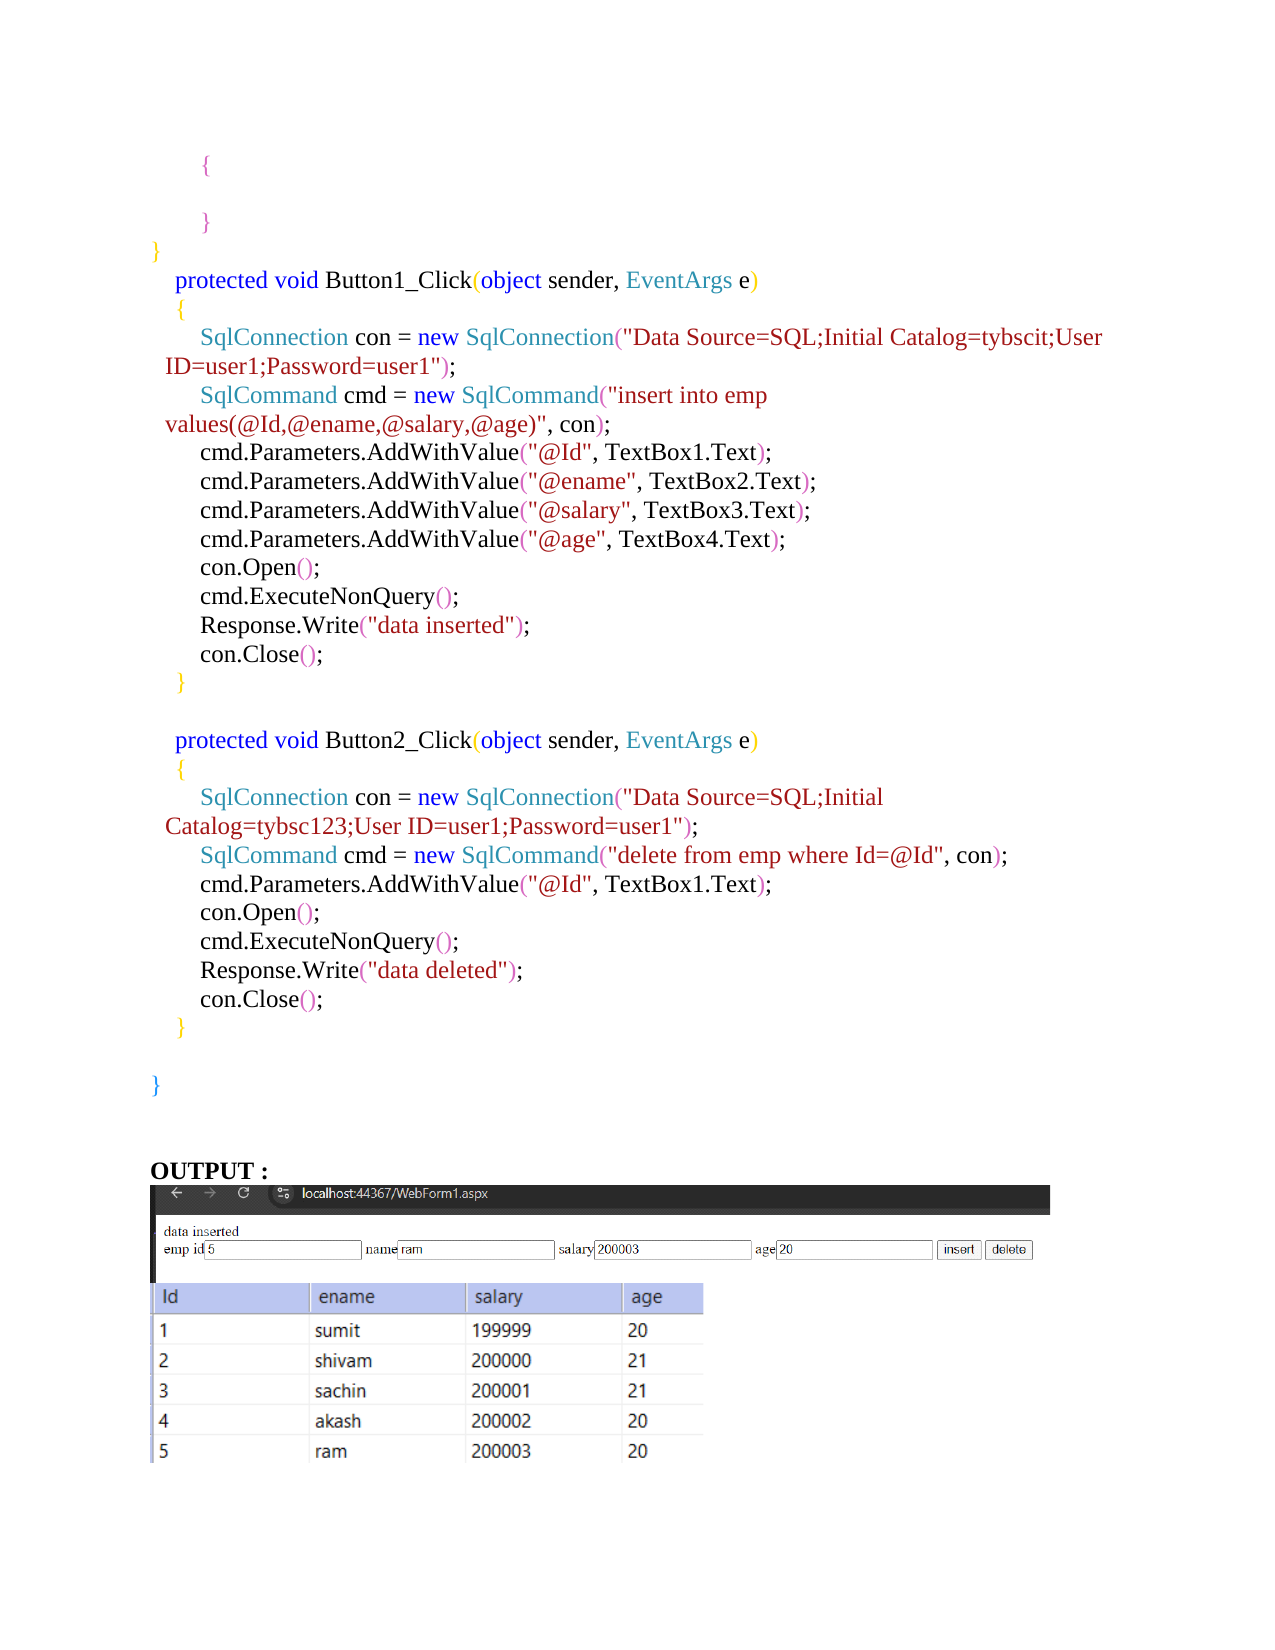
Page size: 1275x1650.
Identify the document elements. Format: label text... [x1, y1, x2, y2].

text { [150, 294, 1125, 322]
text } [150, 207, 1125, 236]
text } [150, 236, 1125, 265]
text cmd.Parameters.AddWithValue("@age", TextBox4.Text); [150, 524, 1125, 552]
text Response.Write("data deleted"); [150, 955, 1125, 984]
text protected void Button1_Click(object sender, EventArgs e) [150, 265, 1125, 294]
text cmd.Parameters.AddWithValue("@Id", TextBox1.Text); [150, 437, 1125, 466]
text SqlCommand cmd = new SqlCommand("delete from emp where Id=@Id", con); [150, 840, 1125, 869]
text } [150, 1012, 1125, 1041]
text SqlConnection con = new SqlConnection("Data Source=SQL;Initial Catalog=tybscit;User ID=user1;Password=user1"); [150, 322, 1125, 380]
text OUTPUT : [150, 1156, 1125, 1185]
text cmd.Parameters.AddWithValue("@ename", TextBox2.Text); [150, 466, 1125, 495]
text cmd.Parameters.AddWithValue("@Id", TextBox1.Text); [150, 869, 1125, 897]
text cmd.Parameters.AddWithValue("@salary", TextBox3.Text); [150, 495, 1125, 524]
text cmd.ExecuteNonQuery(); [150, 926, 1125, 955]
text con.Open(); [150, 552, 1125, 581]
text SqlCommand cmd = new SqlCommand("insert into emp values(@Id,@ename,@salary,@age)", con); [150, 380, 1125, 437]
text SqlConnection con = new SqlConnection("Data Source=SQL;Initial Catalog=tybsc123;User ID=user1;Password=user1"); [150, 782, 1125, 840]
text { [150, 754, 1125, 782]
text protected void Button2_Click(object sender, EventArgs e) [150, 725, 1125, 754]
text con.Close(); [150, 639, 1125, 667]
text Response.Write("data inserted"); [150, 610, 1125, 639]
text } [150, 1070, 1125, 1099]
text con.Close(); [150, 984, 1125, 1012]
text } [150, 667, 1125, 696]
text con.Open(); [150, 897, 1125, 926]
text cmd.ExecuteNonQuery(); [150, 581, 1125, 610]
text { [150, 150, 1125, 179]
